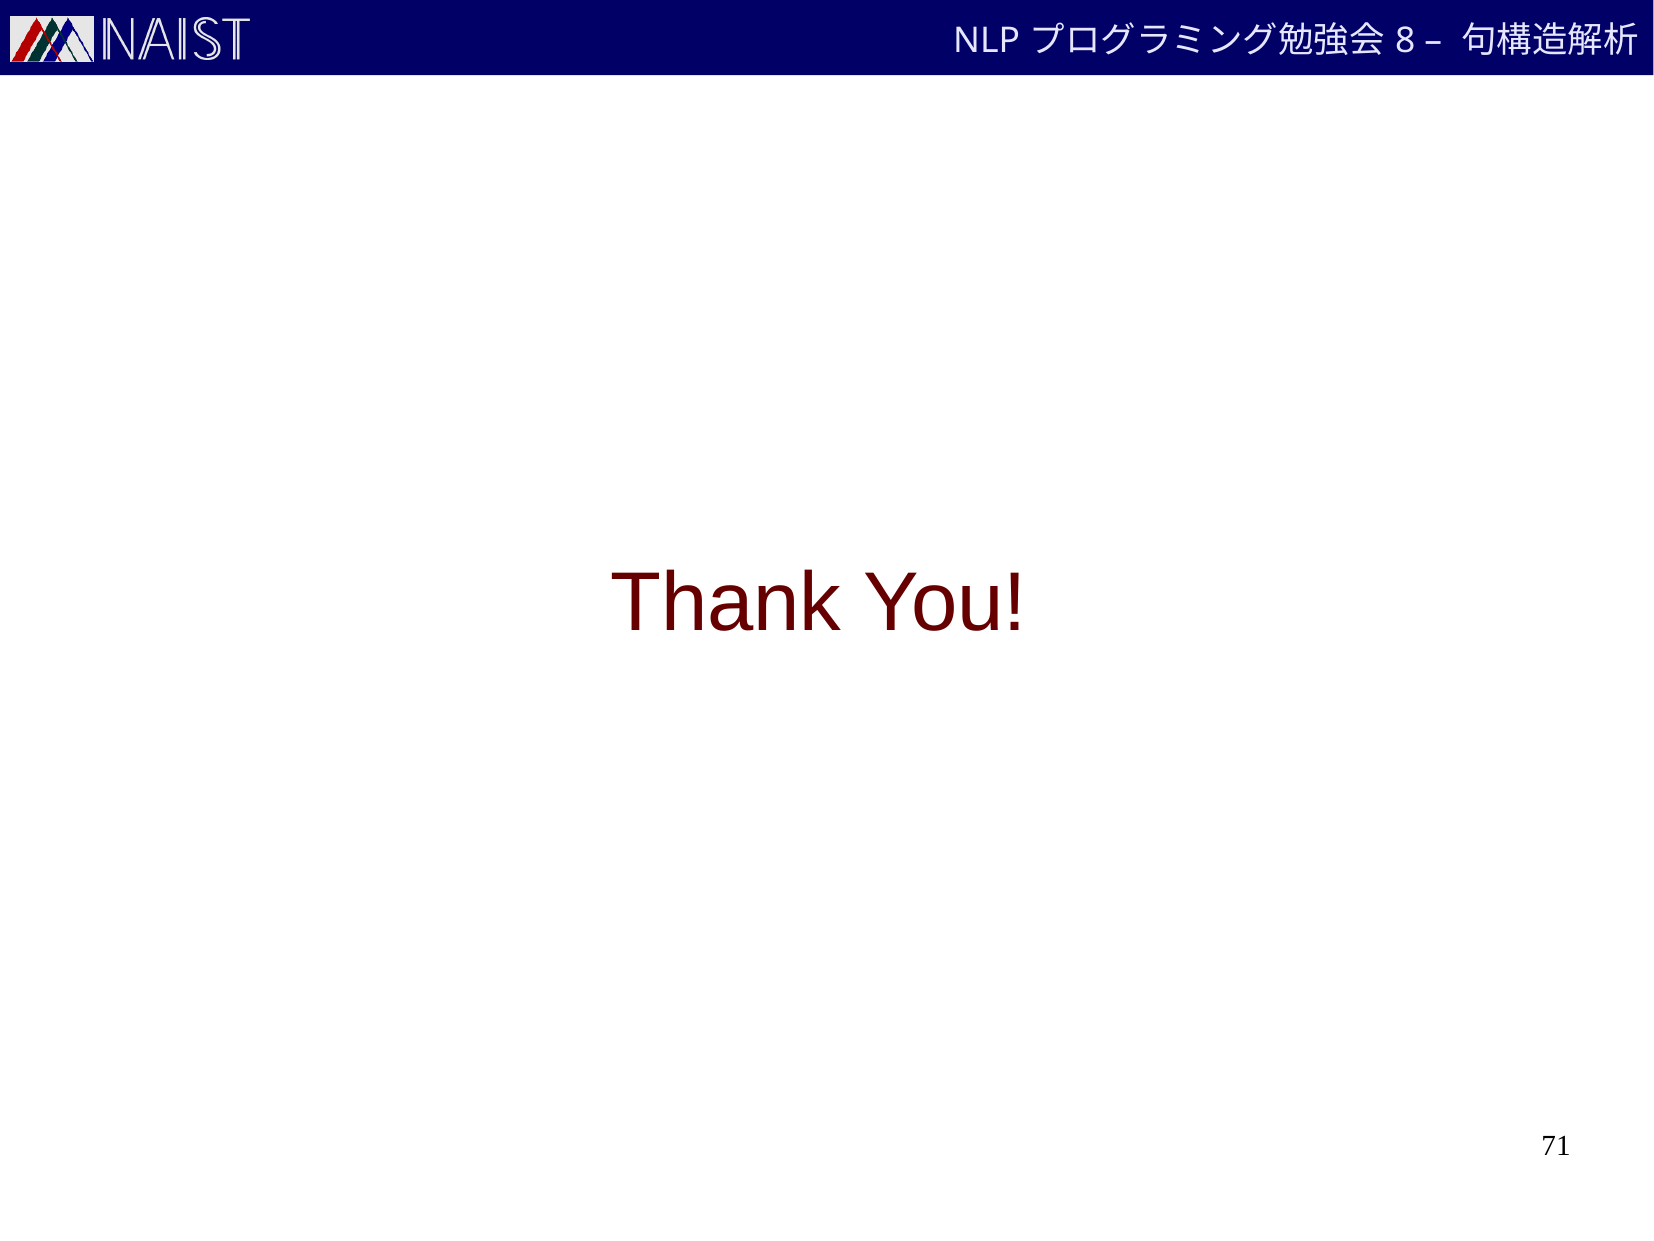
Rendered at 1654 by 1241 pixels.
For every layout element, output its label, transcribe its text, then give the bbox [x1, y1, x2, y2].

picture [102, 17, 251, 60]
title Thank You! [75, 506, 1564, 698]
picture [10, 16, 94, 62]
